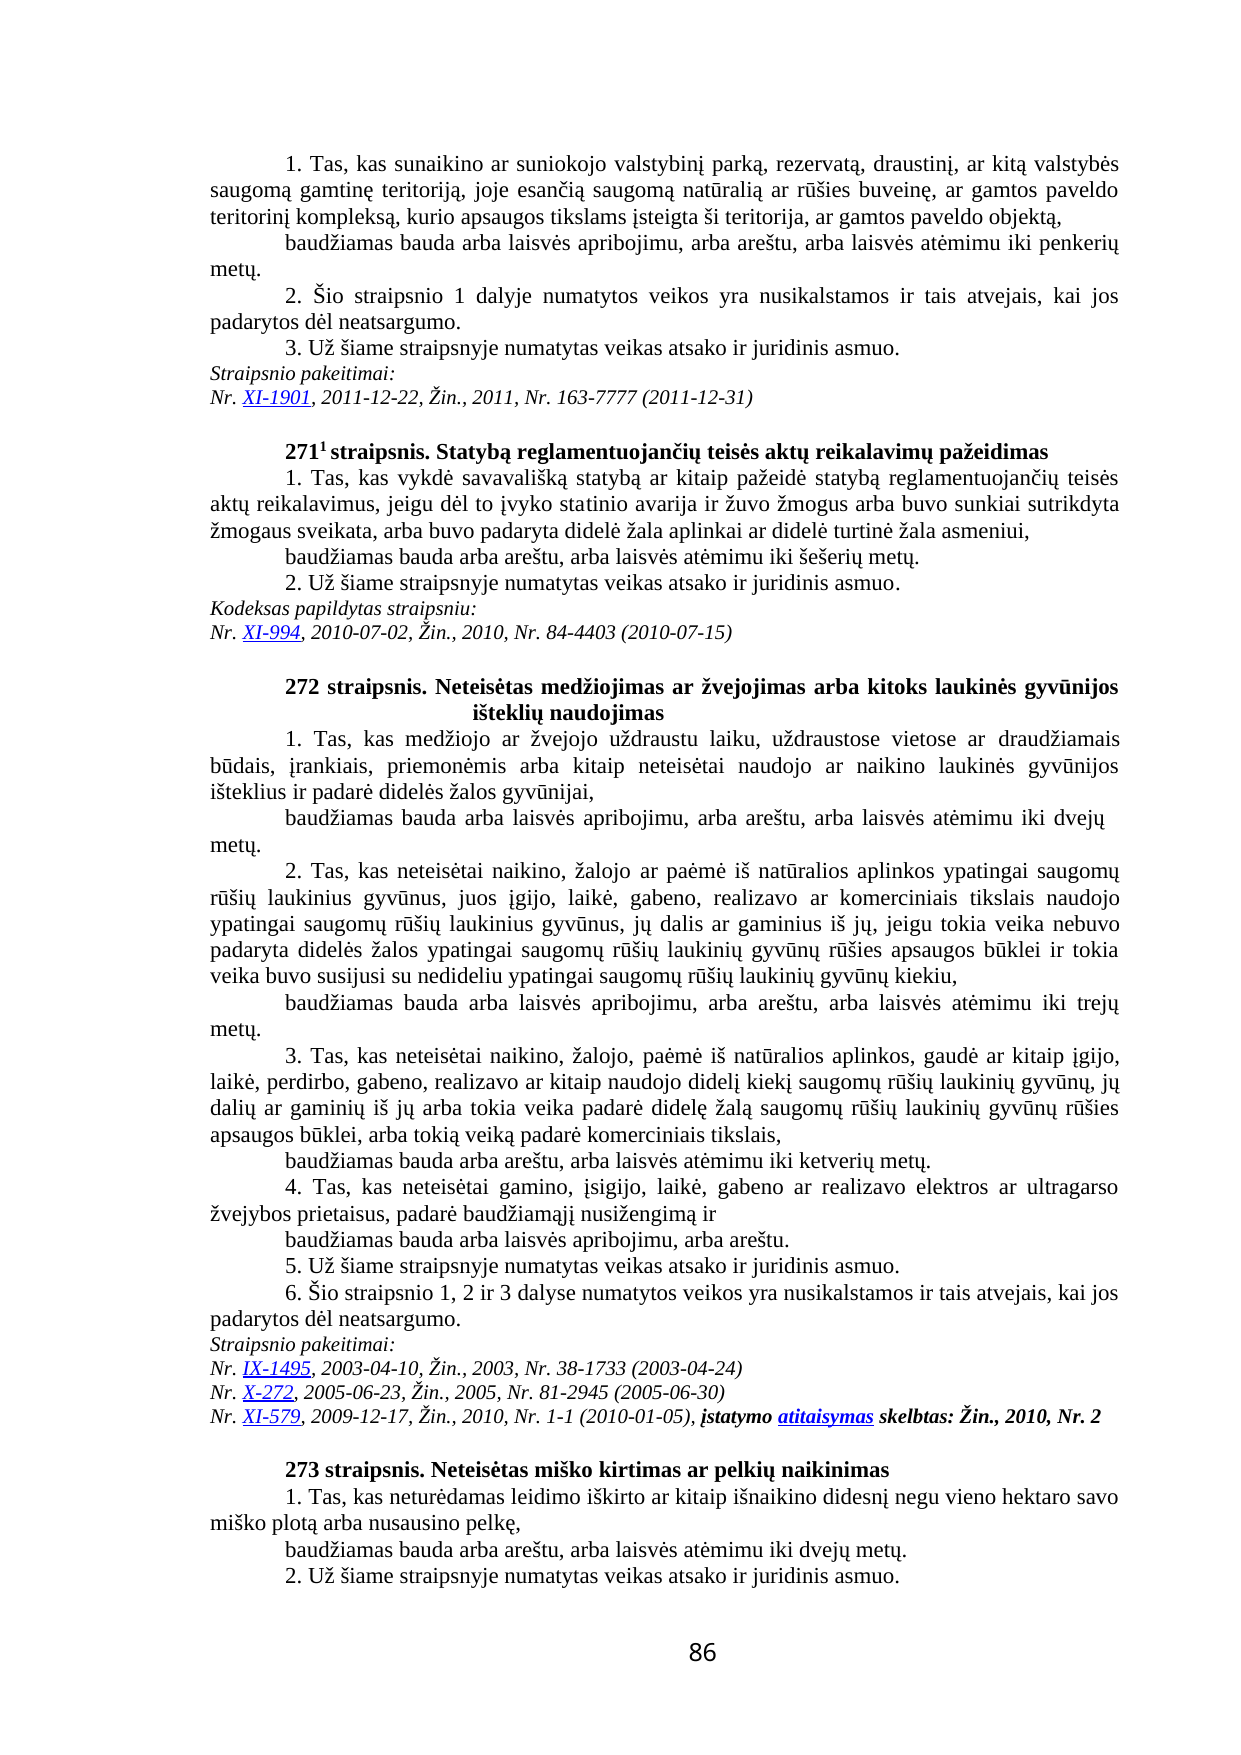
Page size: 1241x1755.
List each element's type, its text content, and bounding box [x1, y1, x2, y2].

text 1. Tas, kas sunaikino ar suniokojo valstybinį parką, rezervatą, draustinį, ar kitą valstybės saugomą gamtinę teritoriją, joje esančią saugomą natūralią ar rūšies buveinę, ar gamtos paveldo teritorinį kompleksą, kurio apsaugos tikslams įsteigta ši teritorija, ar gamtos paveldo objektą, [210, 150, 1120, 229]
text Kodeksas papildytas straipsniu: [210, 596, 1120, 620]
text 5. Už šiame straipsnyje numatytas veikas atsako ir juridinis asmuo. [210, 1252, 1106, 1279]
text 2. Šio straipsnio 1 dalyje numatytos veikos yra nusikalstamos ir tais atvejais, kai jos padarytos dėl neatsargumo. [210, 282, 1120, 334]
text 1. Tas, kas vykdė savavališką statybą ar kitaip pažeidė statybą reglamentuojančių teisės aktų reikalavimus, jeigu dėl to įvyko statinio avarija ir žuvo žmogus arba buvo sunkiai sutrikdyta žmogaus sveikata, arba buvo padaryta didelė žala aplinkai ar didelė turtinė žala asmeniui, [210, 464, 1120, 543]
text Nr. XI-1901, 2011-12-22, Žin., 2011, Nr. 163-7777 (2011-12-31) [210, 385, 1120, 409]
text Nr. XI-994, 2010-07-02, Žin., 2010, Nr. 84-4403 (2010-07-15) [210, 620, 1120, 644]
text 1. Tas, kas neturėdamas leidimo iškirto ar kitaip išnaikino didesnį negu vieno hektaro savo miško plotą arba nusausino pelkę, [210, 1483, 1120, 1536]
text baudžiamas bauda arba areštu, arba laisvės atėmimu iki dvejų metų. [210, 1536, 1120, 1562]
text baudžiamas bauda arba laisvės apribojimu, arba areštu. [210, 1226, 1120, 1252]
text Nr. X-272, 2005-06-23, Žin., 2005, Nr. 81-2945 (2005-06-30) [210, 1380, 1120, 1404]
text baudžiamas bauda arba areštu, arba laisvės atėmimu iki ketverių metų. [210, 1147, 1120, 1173]
text Nr. IX-1495, 2003-04-10, Žin., 2003, Nr. 38-1733 (2003-04-24) [210, 1356, 1120, 1380]
text baudžiamas bauda arba laisvės apribojimu, arba areštu, arba laisvės atėmimu iki trejų metų. [210, 989, 1120, 1042]
text 2. Už šiame straipsnyje numatytas veikas atsako ir juridinis asmuo. [210, 569, 1120, 596]
text 3. Už šiame straipsnyje numatytas veikas atsako ir juridinis asmuo. [210, 334, 1120, 361]
text 272 straipsnis. Neteisėtas medžiojimas ar žvejojimas arba kitoks laukinės gyvūnijos išteklių naudojimas [285, 673, 1120, 725]
text 2. Už šiame straipsnyje numatytas veikas atsako ir juridinis asmuo. [210, 1562, 1120, 1588]
text Straipsnio pakeitimai: [210, 1332, 1120, 1356]
text 6. Šio straipsnio 1, 2 ir 3 dalyse numatytos veikos yra nusikalstamos ir tais atvejais, kai jos padarytos dėl neatsargumo. [210, 1279, 1120, 1332]
text 273 straipsnis. Neteisėtas miško kirtimas ar pelkių naikinimas [210, 1457, 1120, 1483]
text baudžiamas bauda arba laisvės apribojimu, arba areštu, arba laisvės atėmimu iki dvejų metų. [210, 804, 1106, 857]
text Straipsnio pakeitimai: [210, 361, 1120, 385]
text 3. Tas, kas neteisėtai naikino, žalojo, paėmė iš natūralios aplinkos, gaudė ar kitaip įgijo, laikė, perdirbo, gabeno, realizavo ar kitaip naudojo didelį kiekį saugomų rūšių laukinių gyvūnų, jų dalių ar gaminių iš jų arba tokia veika padarė didelę žalą saugomų rūšių laukinių gyvūnų rūšies apsaugos būklei, arba tokią veiką padarė komerciniais tikslais, [210, 1042, 1120, 1147]
text 1. Tas, kas medžiojo ar žvejojo uždraustu laiku, uždraustose vietose ar draudžiamais būdais, įrankiais, priemonėmis arba kitaip neteisėtai naudojo ar naikino laukinės gyvūnijos išteklius ir padarė didelės žalos gyvūnijai, [210, 725, 1120, 804]
text baudžiamas bauda arba areštu, arba laisvės atėmimu iki šešerių metų. [210, 543, 1120, 569]
text baudžiamas bauda arba laisvės apribojimu, arba areštu, arba laisvės atėmimu iki penkerių metų. [210, 229, 1120, 282]
text Nr. XI-579, 2009-12-17, Žin., 2010, Nr. 1-1 (2010-01-05), įstatymo atitaisymas skelbtas: Žin., 2010, Nr. 2 [210, 1404, 1120, 1428]
text 2. Tas, kas neteisėtai naikino, žalojo ar paėmė iš natūralios aplinkos ypatingai saugomų rūšių laukinius gyvūnus, juos įgijo, laikė, gabeno, realizavo ar komerciniais tikslais naudojo ypatingai saugomų rūšių laukinius gyvūnus, jų dalis ar gaminius iš jų, jeigu tokia veika nebuvo padaryta didelės žalos ypatingai saugomų rūšių laukinių gyvūnų rūšies apsaugos būklei ir tokia veika buvo susijusi su nedideliu ypatingai saugomų rūšių laukinių gyvūnų kiekiu, [210, 857, 1120, 989]
text 2711 straipsnis. Statybą reglamentuojančių teisės aktų reikalavimų pažeidimas [285, 438, 1120, 464]
text 4. Tas, kas neteisėtai gamino, įsigijo, laikė, gabeno ar realizavo elektros ar ultragarso žvejybos prietaisus, padarė baudžiamąjį nusižengimą ir [210, 1173, 1120, 1226]
